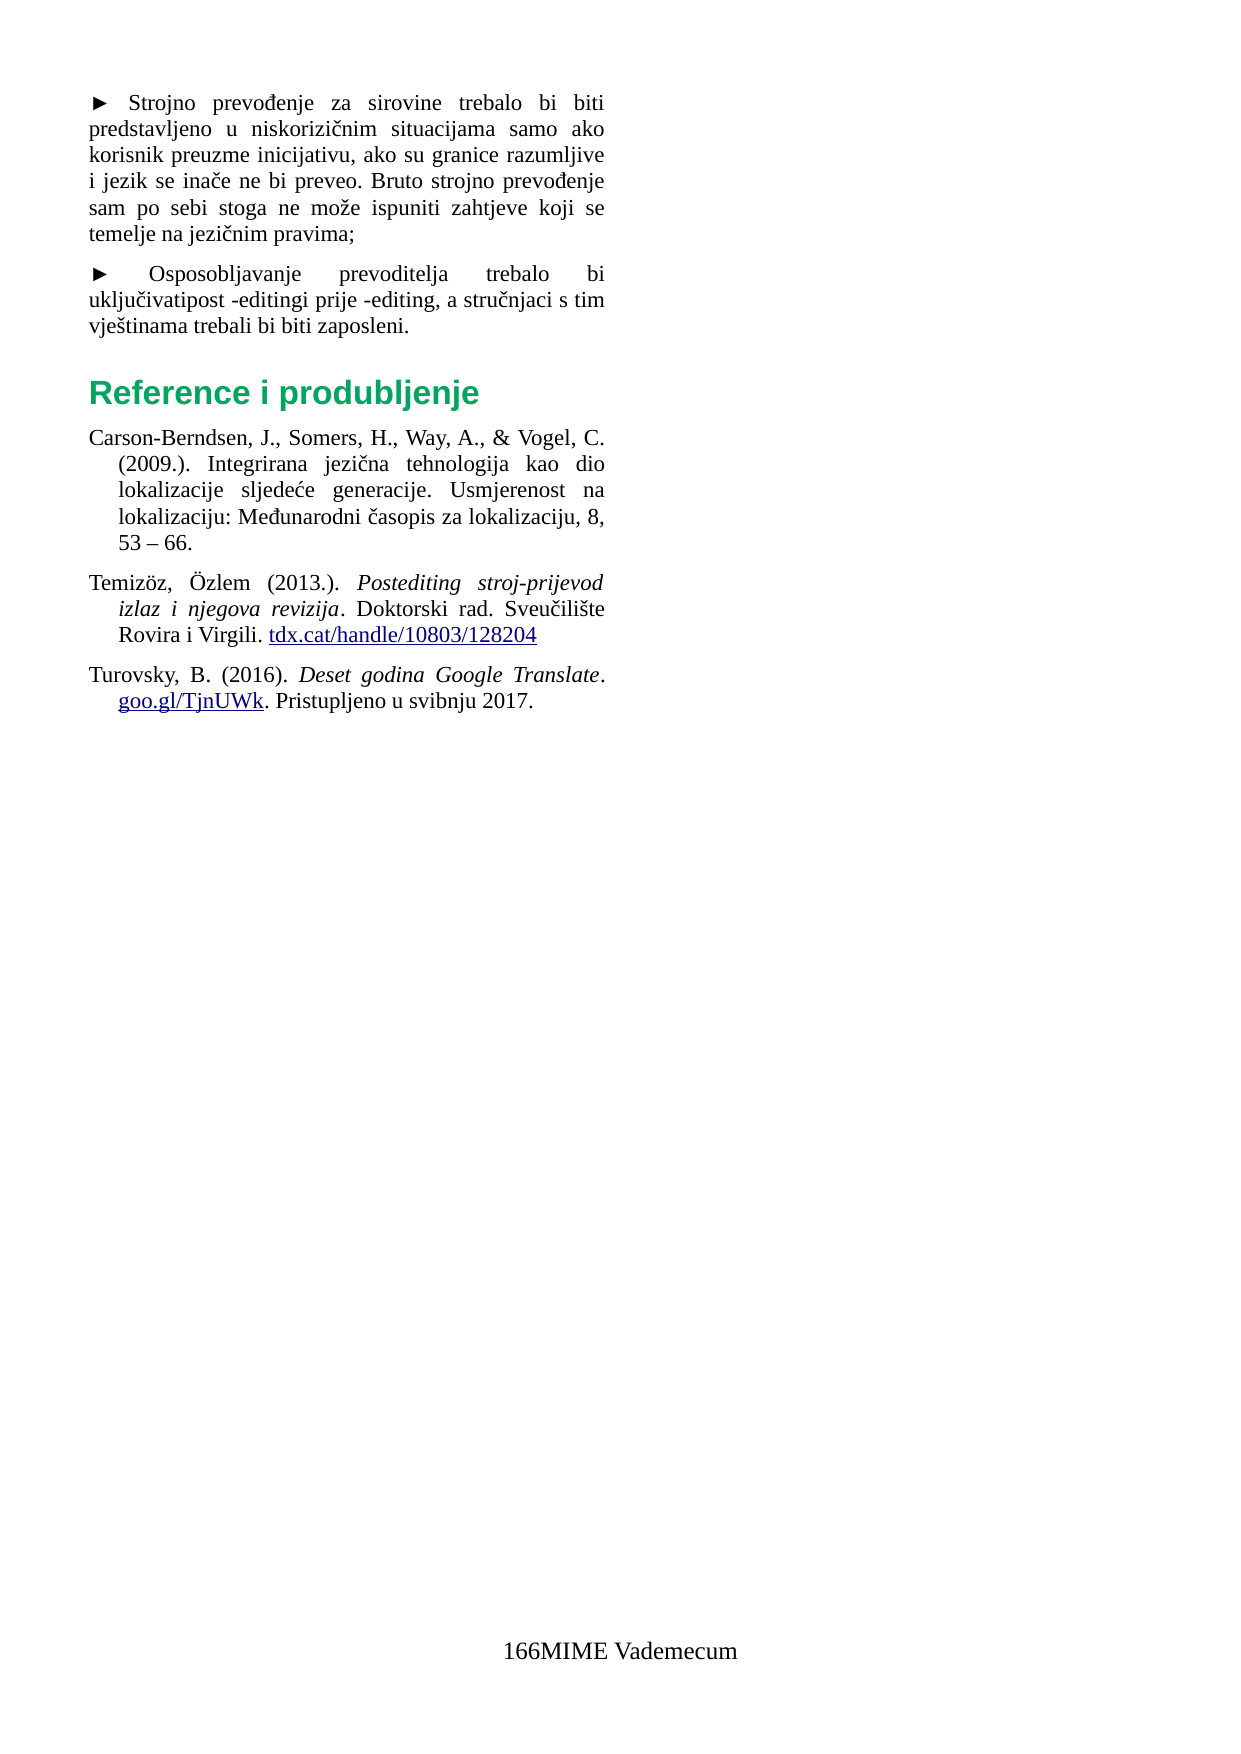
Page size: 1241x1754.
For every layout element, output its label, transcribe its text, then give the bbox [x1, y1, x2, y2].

text Temizöz, Özlem (2013.). Postediting stroj-prijevod izlaz i njegova revizija. Doktorski rad. Sveučilište Rovira i Virgili. tdx.cat/handle/10803/128204 [88, 568, 605, 648]
text Carson-Berndsen, J., Somers, H., Way, A., & Vogel, C. (2009.). Integrirana jezična tehnologija kao dio lokalizacije sljedeće generacije. Usmjerenost na lokalizaciju: Međunarodni časopis za lokalizaciju, 8, 53 – 66. [88, 424, 605, 556]
text Turovsky, B. (2016). Deset godina Google Translate. goo.gl/TjnUWk. Pristupljeno u svibnju 2017. [88, 661, 605, 713]
text ► Osposobljavanje prevoditelja trebalo bi uključivatipost -editingi prije -editing, a stručnjaci s tim vještinama trebali bi biti zaposleni. [88, 260, 605, 339]
text ► Strojno prevođenje za sirovine trebalo bi biti predstavljeno u niskorizičnim situacijama samo ako korisnik preuzme inicijativu, ako su granice razumljive i jezik se inače ne bi preveo. Bruto strojno prevođenje sam po sebi stoga ne može ispuniti zahtjeve koji se temelje na jezičnim pravima; [88, 88, 605, 247]
subtitle Reference i produbljenje [88, 373, 605, 411]
